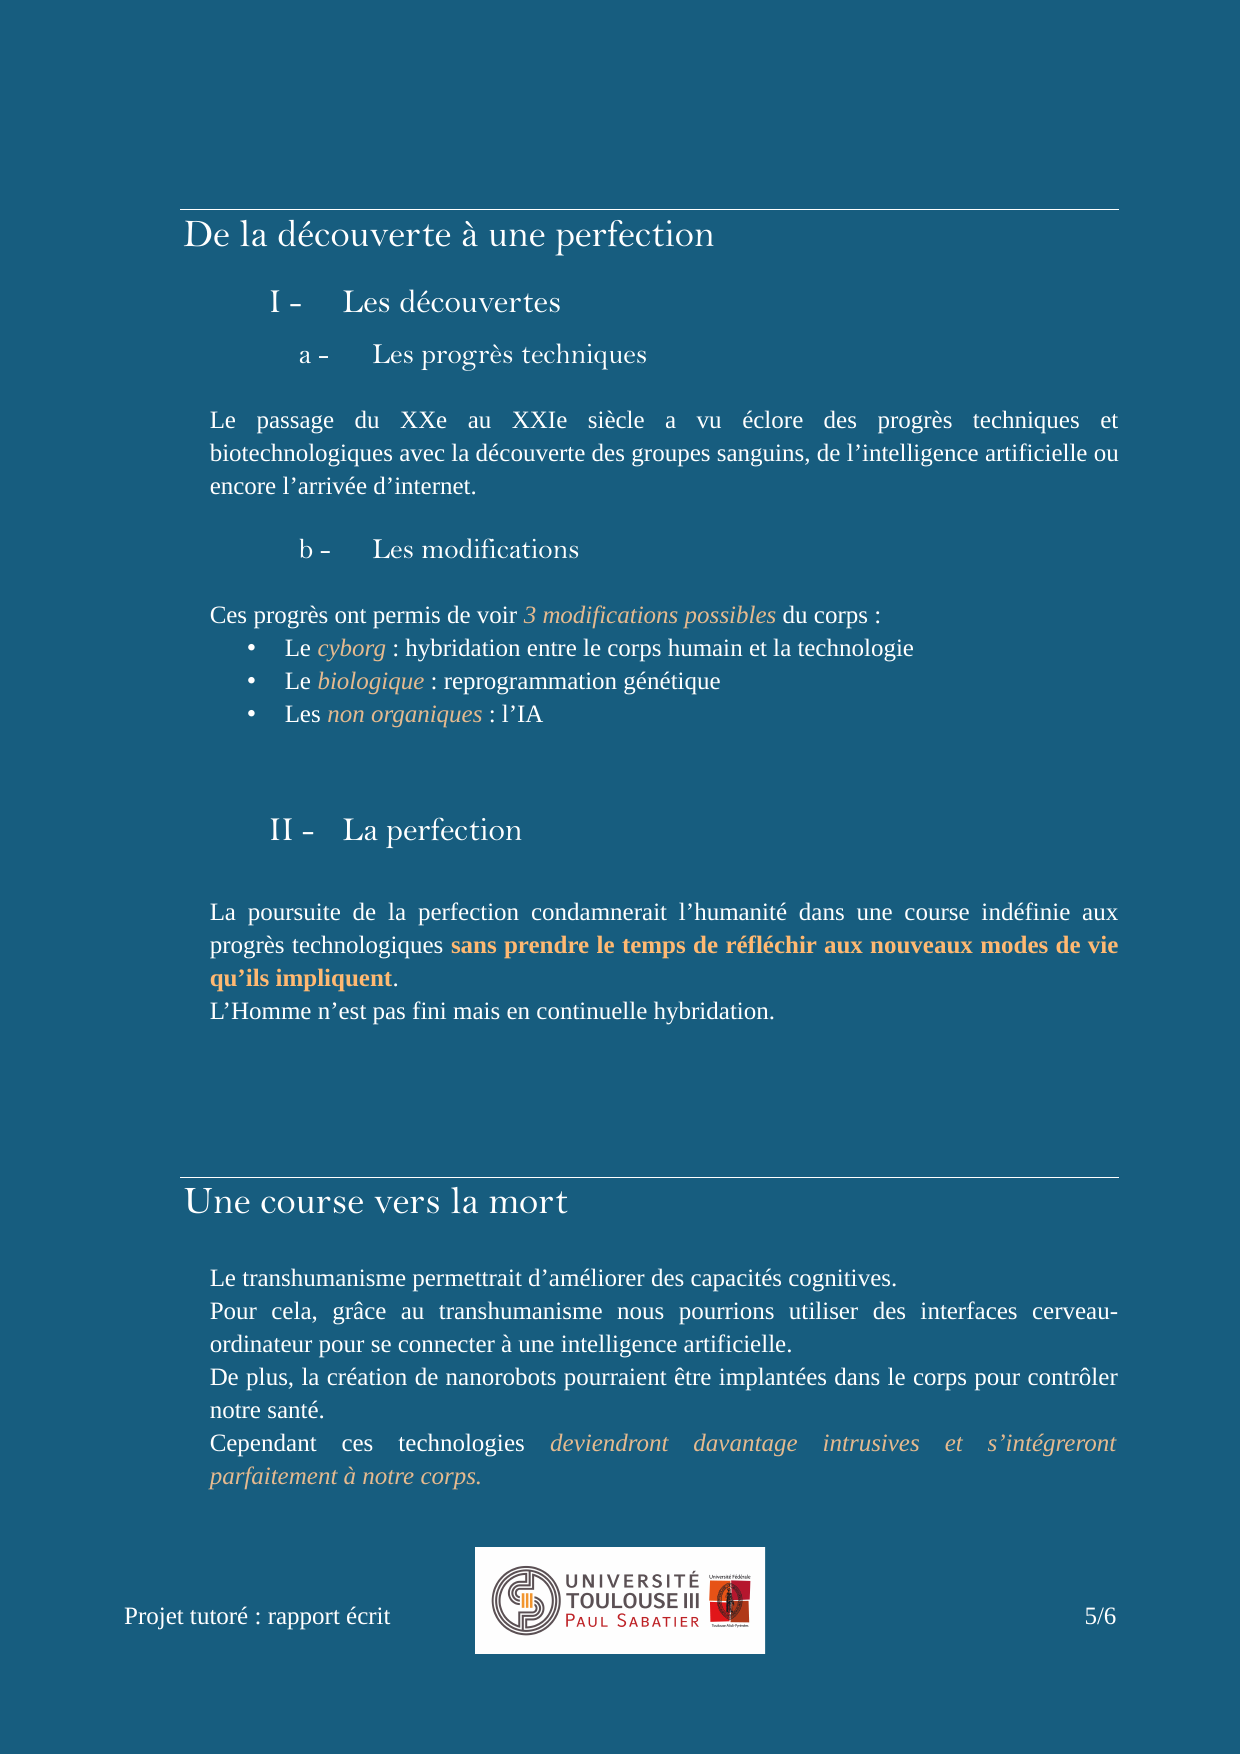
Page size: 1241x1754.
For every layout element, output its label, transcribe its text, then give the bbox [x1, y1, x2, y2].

text Ces progrès ont permis de voir 3 modifications possibles du corps : [209, 600, 1119, 629]
subtitle Une course vers la mort [180, 1178, 1119, 1227]
text Cependant ces technologies deviendront davantage intrusives et s’intégreront parfaitement à notre corps. [209, 1428, 1119, 1490]
list Les non organiques : l’IA [247, 699, 1119, 728]
subtitle Les découvertes [269, 284, 1119, 321]
text L’Homme n’est pas fini mais en continuelle hybridation. [209, 996, 1119, 1024]
subtitle La perfection [269, 813, 1119, 850]
picture [475, 1547, 766, 1654]
text Le passage du XXe au XXIe siècle a vu éclore des progrès techniques et biotechnologiques avec la découverte des groupes sanguins, de l’intelligence artificielle ou encore l’arrivée d’internet. [209, 405, 1119, 500]
subtitle De la découverte à une perfection [180, 210, 1119, 260]
text La poursuite de la perfection condamnerait l’humanité dans une course indéfinie aux progrès technologiques sans prendre le temps de réfléchir aux nouveaux modes de vie qu’ils impliquent. [209, 897, 1119, 991]
text Le transhumanisme permettrait d’améliorer des capacités cognitives. [209, 1263, 1119, 1292]
text Pour cela, grâce au transhumanisme nous pourrions utiliser des interfaces cerveau-ordinateur pour se connecter à une intelligence artificielle. [209, 1296, 1119, 1358]
text De plus, la création de nanorobots pourraient être implantées dans le corps pour contrôler notre santé. [209, 1362, 1119, 1424]
subtitle Les progrès techniques [298, 338, 1119, 371]
subtitle Les modifications [298, 534, 1119, 566]
list Le cyborg : hybridation entre le corps humain et la technologie [247, 633, 1119, 662]
list Le biologique : reprogrammation génétique [247, 666, 1119, 695]
